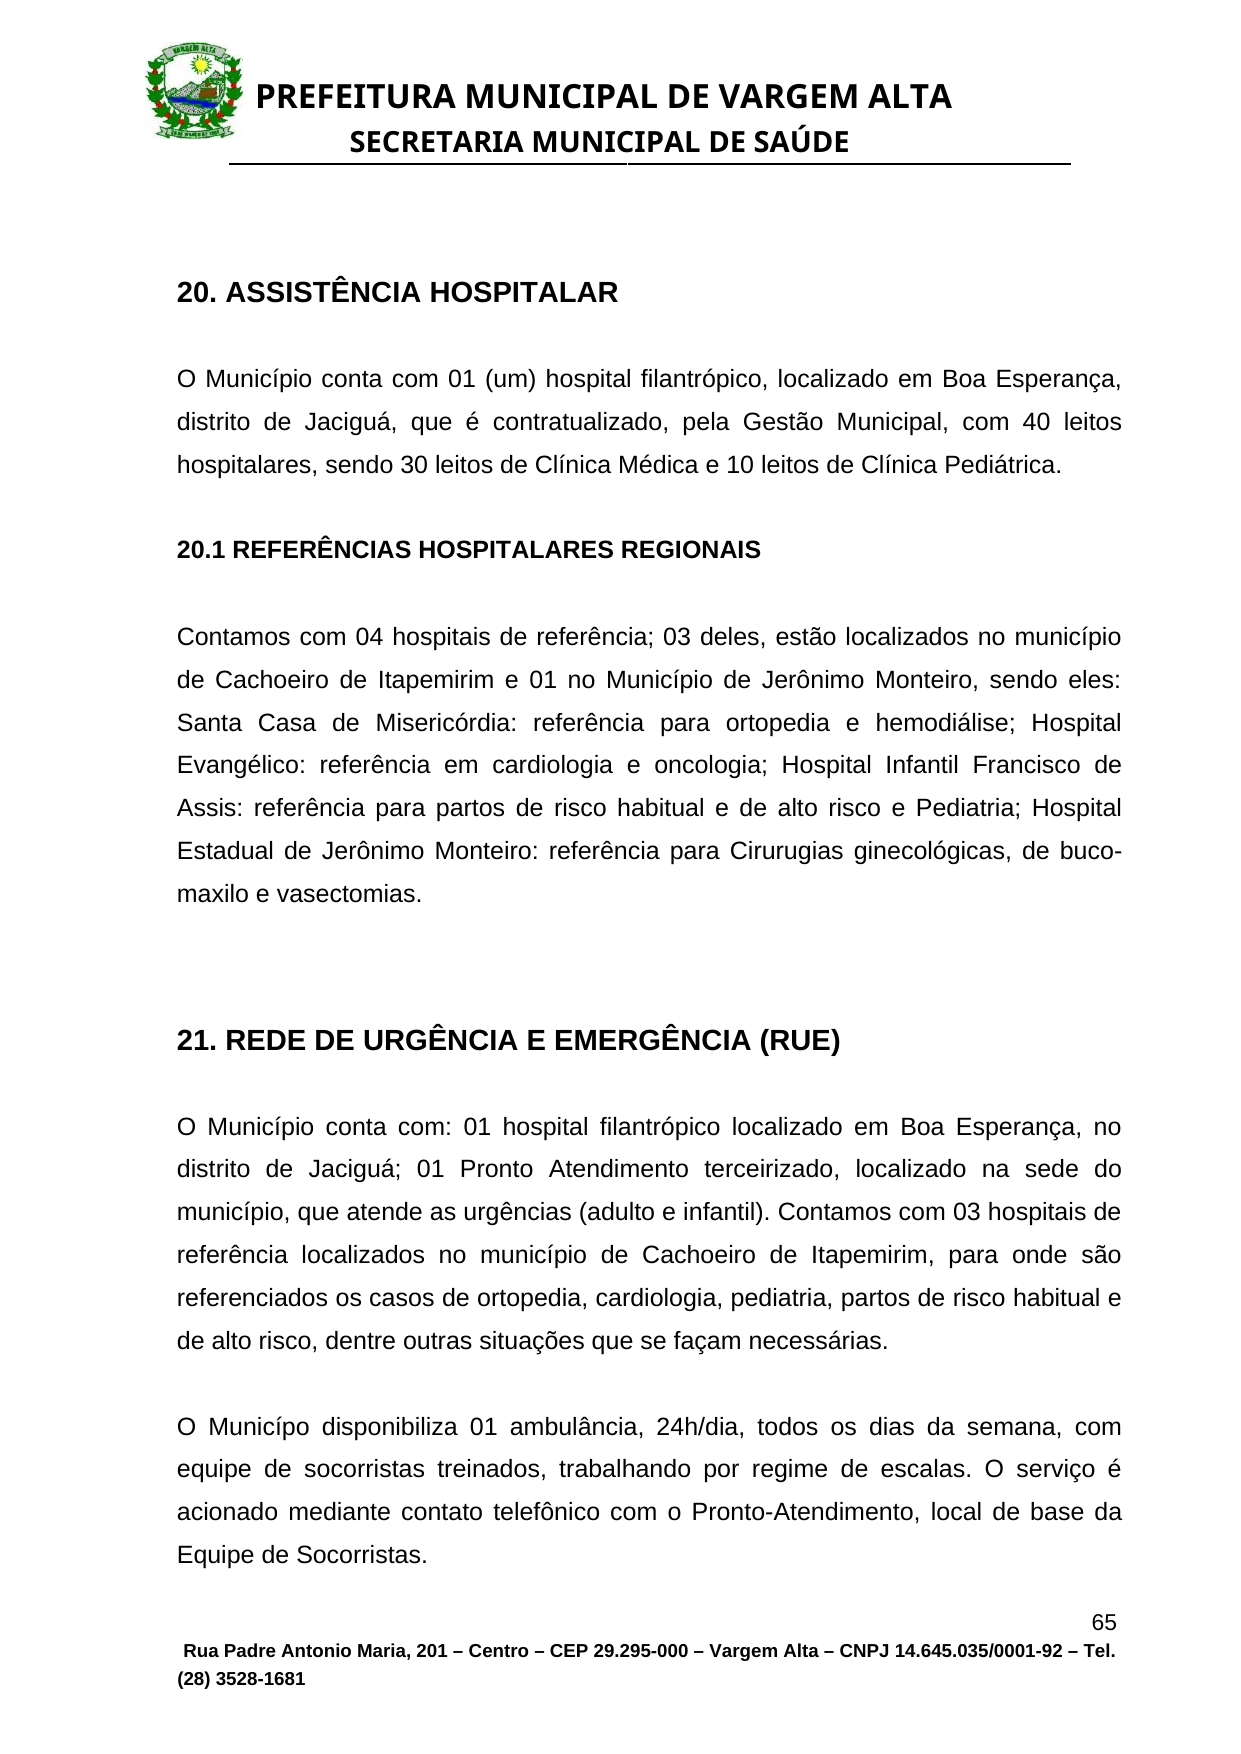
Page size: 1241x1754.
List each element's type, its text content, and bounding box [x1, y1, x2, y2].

text O Município conta com: 01 hospital filantrópico localizado em Boa Esperança, no distrito de Jaciguá; 01 Pronto Atendimento terceirizado, localizado na sede do município, que atende as urgências (adulto e infantil). Contamos com 03 hospitais de referência localizados no município de Cachoeiro de Itapemirim, para onde são referenciados os casos de ortopedia, cardiologia, pediatria, partos de risco habitual e de alto risco, dentre outras situações que se façam necessárias. [177, 1112, 1123, 1354]
subtitle 20.1 REFERÊNCIAS HOSPITALARES REGIONAIS [177, 535, 1130, 564]
text O Municípo disponibiliza 01 ambulância, 24h/dia, todos os dias da semana, com equipe de socorristas treinados, trabalhando por regime de escalas. O serviço é acionado mediante contato telefônico com o Pronto-Atendimento, local de base da Equipe de Socorristas. [177, 1412, 1123, 1569]
subtitle 21. REDE DE URGÊNCIA E EMERGÊNCIA (RUE) [177, 1023, 1130, 1056]
subtitle 20. ASSISTÊNCIA HOSPITALAR [177, 275, 1130, 309]
text O Município conta com 01 (um) hospital filantrópico, localizado em Boa Esperança, distrito de Jaciguá, que é contratualizado, pela Gestão Municipal, com 40 leitos hospitalares, sendo 30 leitos de Clínica Médica e 10 leitos de Clínica Pediátrica. [177, 364, 1123, 479]
text Contamos com 04 hospitais de referência; 03 deles, estão localizados no município de Cachoeiro de Itapemirim e 01 no Município de Jerônimo Monteiro, sendo eles: Santa Casa de Misericórdia: referência para ortopedia e hemodiálise; Hospital Evangélico: referência em cardiologia e oncologia; Hospital Infantil Francisco de Assis: referência para partos de risco habitual e de alto risco e Pediatria; Hospital Estadual de Jerônimo Monteiro: referência para Cirurugias ginecológicas, de buco-maxilo e vasectomias. [177, 622, 1123, 908]
